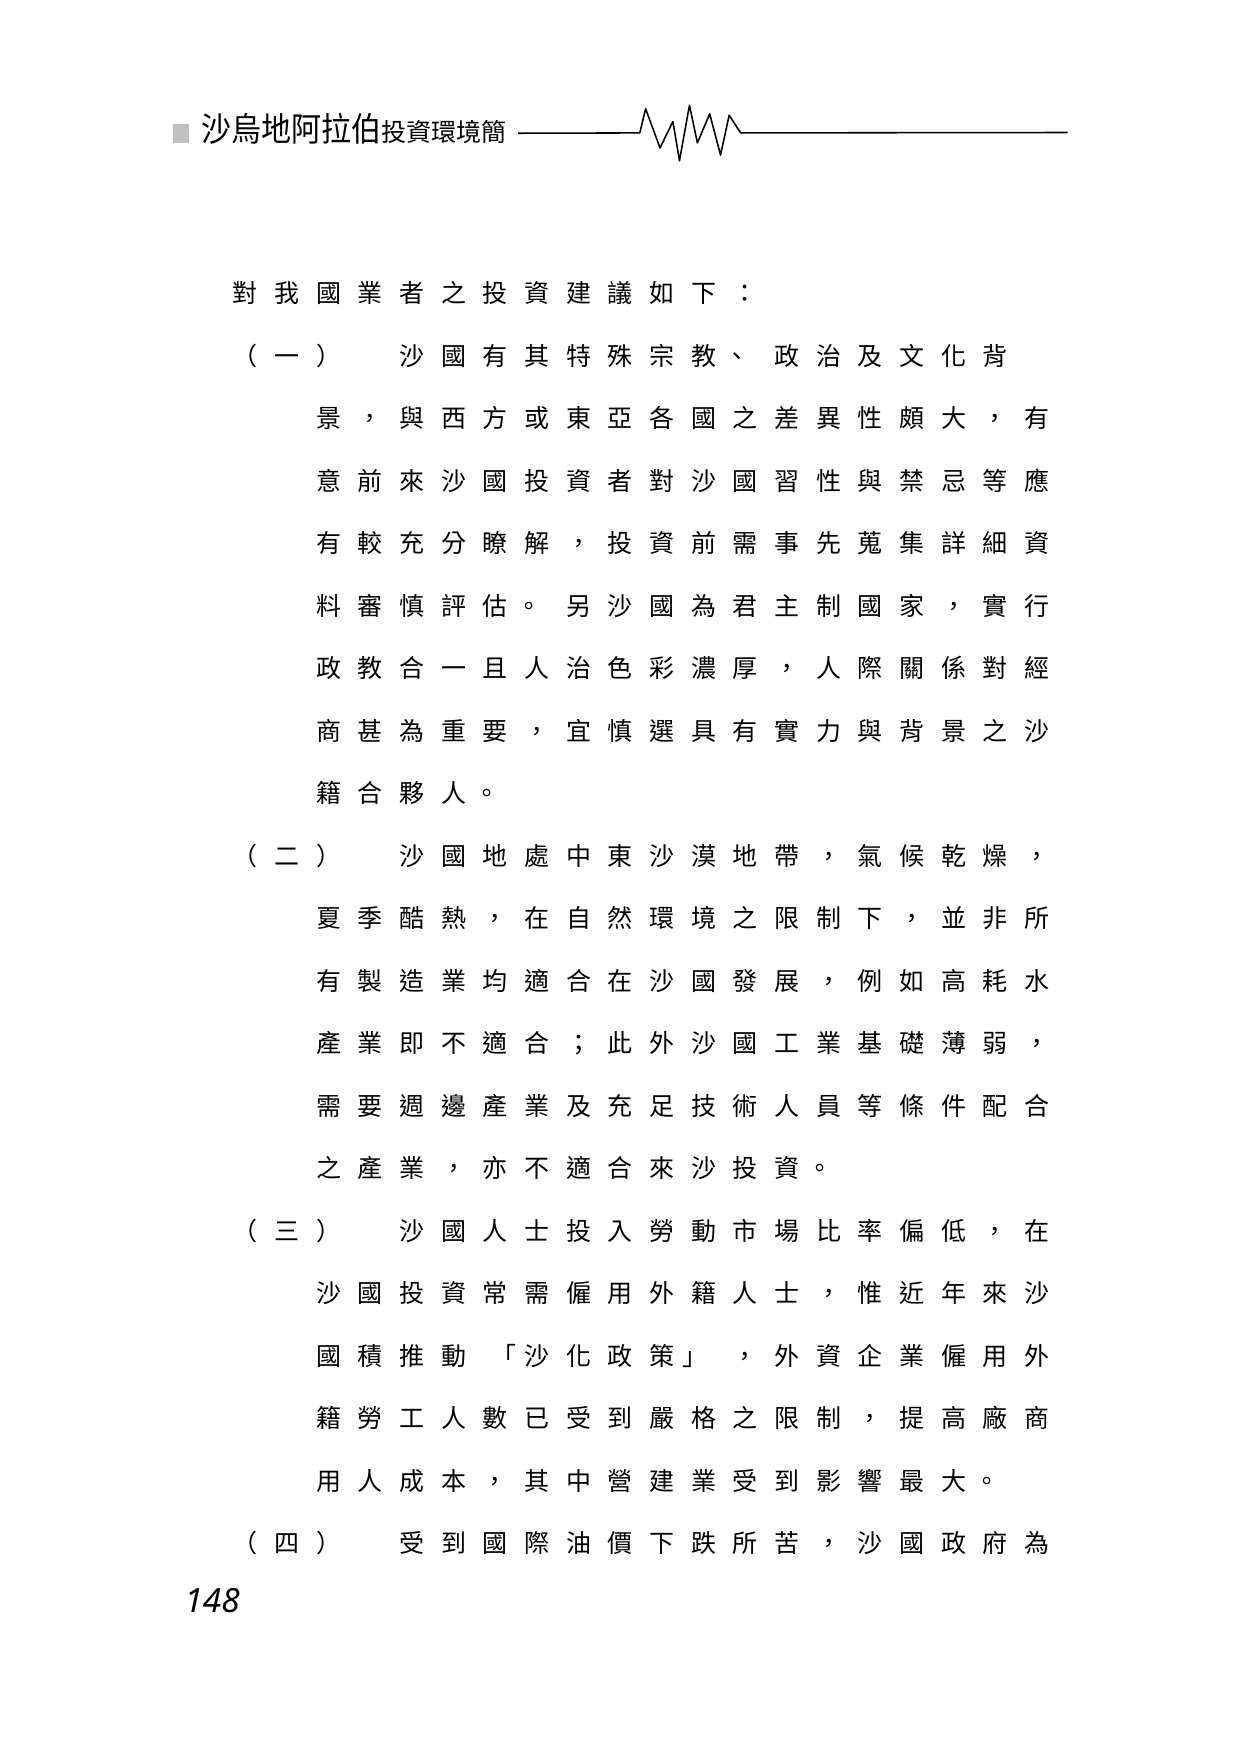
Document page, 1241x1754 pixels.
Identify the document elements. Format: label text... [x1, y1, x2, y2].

text （一） 沙國有其特殊宗教、政治及文化背景，與西方或東亞各國之差異性頗大，有意前來沙國投資者對沙國習性與禁忌等應有較充分瞭解，投資前需事先蒐集詳細資料審慎評估。另沙國為君主制國家，實行政教合一且人治色彩濃厚，人際關係對經商甚為重要，宜慎選具有實力與背景之沙籍合夥人。 [207, 313, 1058, 813]
text （四） 受到國際油價下跌所苦，沙國政府為 [207, 1500, 1058, 1563]
text （三） 沙國人士投入勞動市場比率偏低，在沙國投資常需僱用外籍人士，惟近年來沙國積推動「沙化政策」，外資企業僱用外籍勞工人數已受到嚴格之限制，提高廠商用人成本，其中營建業受到影響最大。 [207, 1188, 1058, 1500]
text （二） 沙國地處中東沙漠地帶，氣候乾燥，夏季酷熱，在自然環境之限制下，並非所有製造業均適合在沙國發展，例如高耗水產業即不適合；此外沙國工業基礎薄弱，需要週邊產業及充足技術人員等條件配合之產業，亦不適合來沙投資。 [207, 813, 1058, 1188]
text 對我國業者之投資建議如下： [207, 250, 1058, 313]
